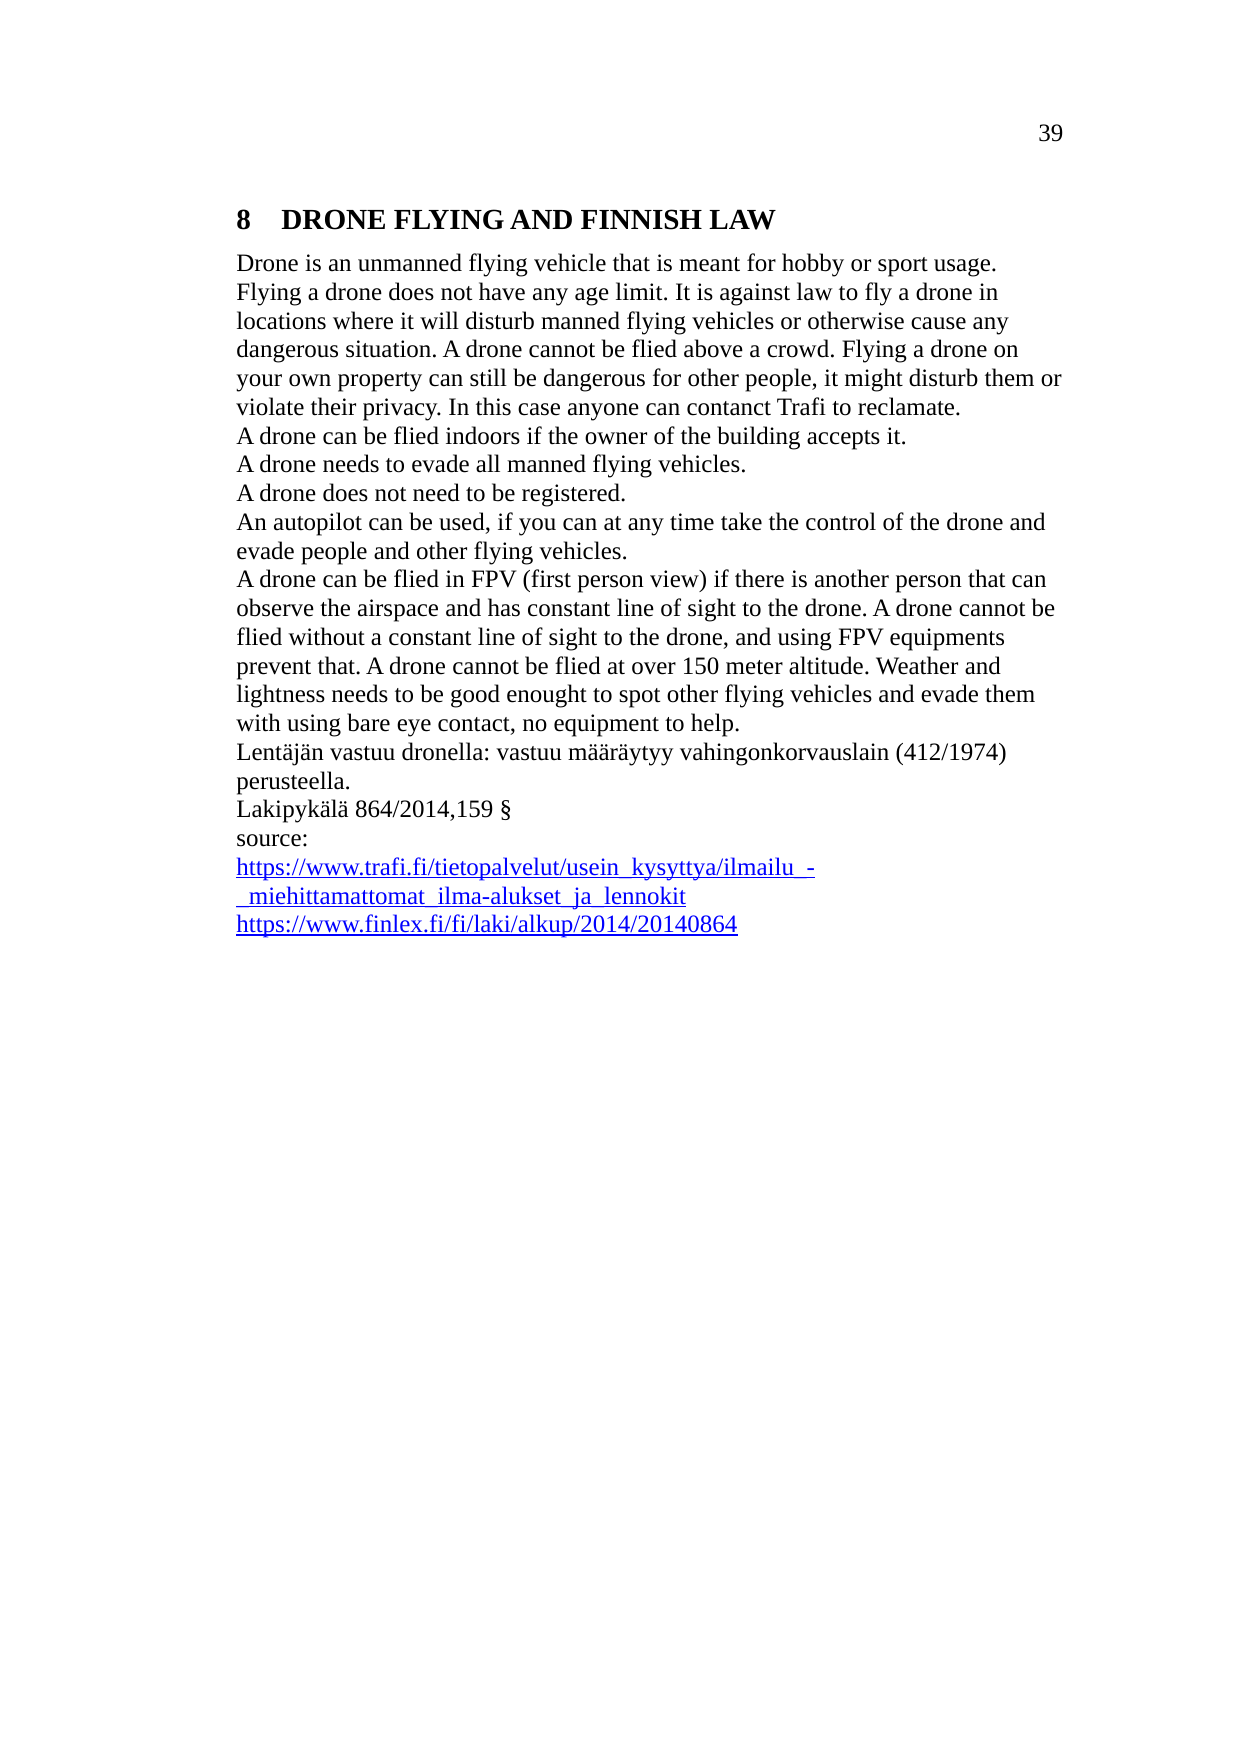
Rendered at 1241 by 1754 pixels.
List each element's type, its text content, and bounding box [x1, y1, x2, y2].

text A drone can be flied in FPV (first person view) if there is another person that can observe the airspace and has constant line of sight to the drone. A drone cannot be flied without a constant line of sight to the drone, and using FPV equipments prevent that. A drone cannot be flied at over 150 meter altitude. Weather and lightness needs to be good enought to spot other flying vehicles and evade them with using bare eye contact, no equipment to help. [236, 564, 1063, 737]
text A drone can be flied indoors if the owner of the building accepts it. [236, 421, 1063, 449]
text A drone needs to evade all manned flying vehicles. [236, 449, 1063, 478]
text Lentäjän vastuu dronella: vastuu määräytyy vahingonkorvauslain (412/1974) perusteella. [236, 737, 1063, 794]
text A drone does not need to be registered. [236, 478, 1063, 507]
text source: https://www.trafi.fi/tietopalvelut/usein_kysyttya/ilmailu_-_miehittamattomat_ilma-alukset_ja_lennokit [236, 823, 1063, 909]
text An autopilot can be used, if you can at any time take the control of the drone and evade people and other flying vehicles. [236, 507, 1063, 564]
subtitle Drone flying and Finnish law [236, 202, 1063, 236]
text Lakipykälä 864/2014,159 § [236, 794, 1063, 823]
text Drone is an unmanned flying vehicle that is meant for hobby or sport usage. Flying a drone does not have any age limit. It is against law to fly a drone in locations where it will disturb manned flying vehicles or otherwise cause any dangerous situation. A drone cannot be flied above a crowd. Flying a drone on your own property can still be dangerous for other people, it might disturb them or violate their privacy. In this case anyone can contanct Trafi to reclamate. [236, 248, 1063, 421]
text https://www.finlex.fi/fi/laki/alkup/2014/20140864 [236, 909, 1063, 938]
